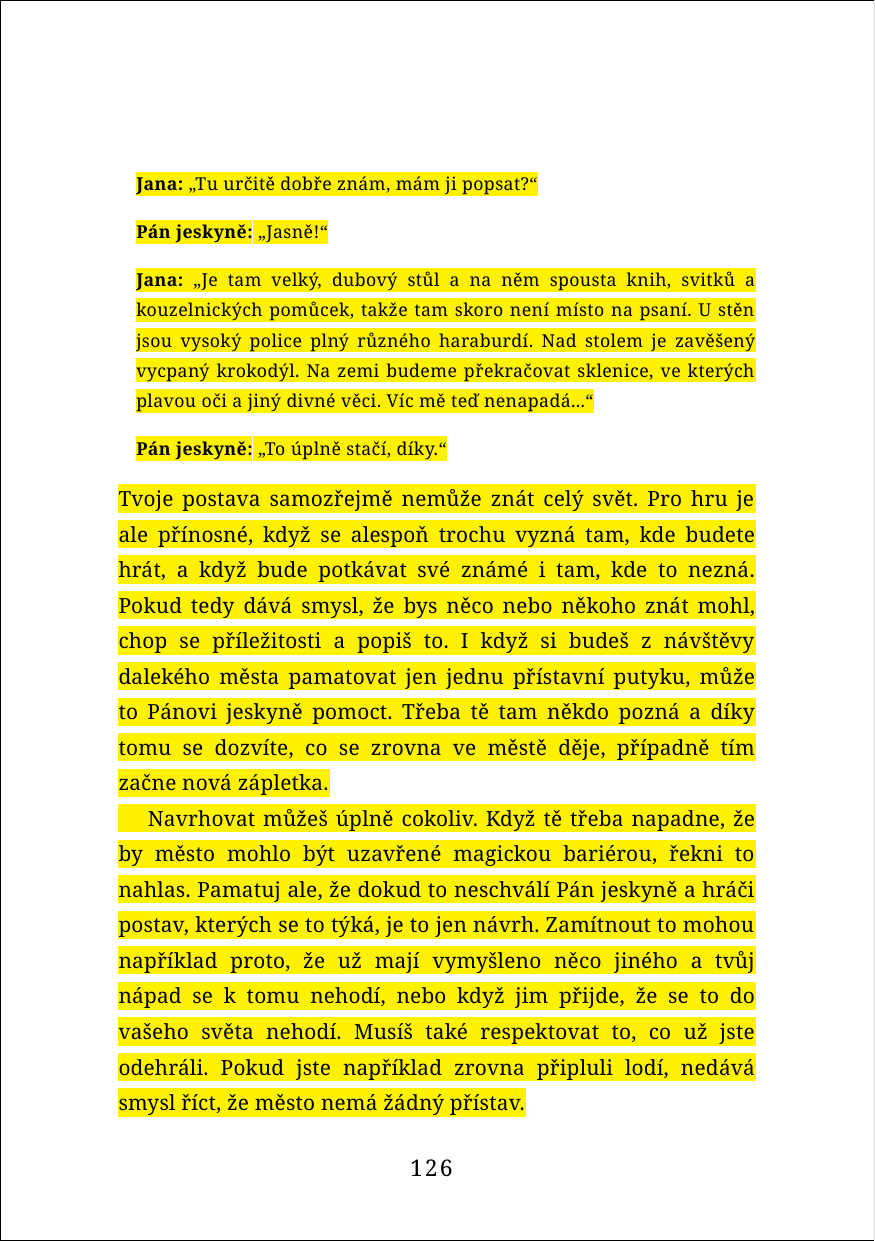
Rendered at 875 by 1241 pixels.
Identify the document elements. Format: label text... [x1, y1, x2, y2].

text Pán jeskyně: „To úplně stačí, díky.“ [136, 436, 756, 461]
text Jana: „Je tam velký, dubový stůl a na něm spousta knih, svitků a kouzelnických pomůcek, takže tam skoro není místo na psaní. U stěn jsou vysoký police plný různého haraburdí. Nad stolem je zavěšený vycpaný krokodýl. Na zemi budeme překračovat sklenice, ve kterých plavou oči a jiný divné věci. Víc mě teď nenapadá...“ [136, 268, 756, 413]
text Jana: „Tu určitě dobře znám, mám ji popsat?“ [136, 172, 756, 196]
text Tvoje postava samozřejmě nemůže znát celý svět. Pro hru je ale přínosné, když se alespoň trochu vyzná tam, kde budete hrát, a když bude potkávat své známé i tam, kde to nezná. Pokud tedy dává smysl, že bys něco nebo někoho znát mohl, chop se příležitosti a popiš to. I když si budeš z návštěvy dalekého města pamatovat jen jednu přístavní putyku, může to Pánovi jeskyně pomoct. Třeba tě tam někdo pozná a díky tomu se dozvíte, co se zrovna ve městě děje, případně tím začne nová zápletka. Navrhovat můžeš úplně cokoliv. Když tě třeba napadne, že by město mohlo být uzavřené magickou bariérou, řekni to nahlas. Pamatuj ale, že dokud to neschválí Pán jeskyně a hráči postav, kterých se to týká, je to jen návrh. Zamítnout to mohou například proto, že už mají vymyšleno něco jiného a tvůj nápad se k tomu nehodí, nebo když jim přijde, že se to do vašeho světa nehodí. Musíš také respektovat to, co už jste odehráli. Pokud jste například zrovna připluli lodí, nedává smysl říct, že město nemá žádný přístav. [118, 484, 756, 1117]
text Pán jeskyně: „Jasně!“ [136, 220, 756, 244]
